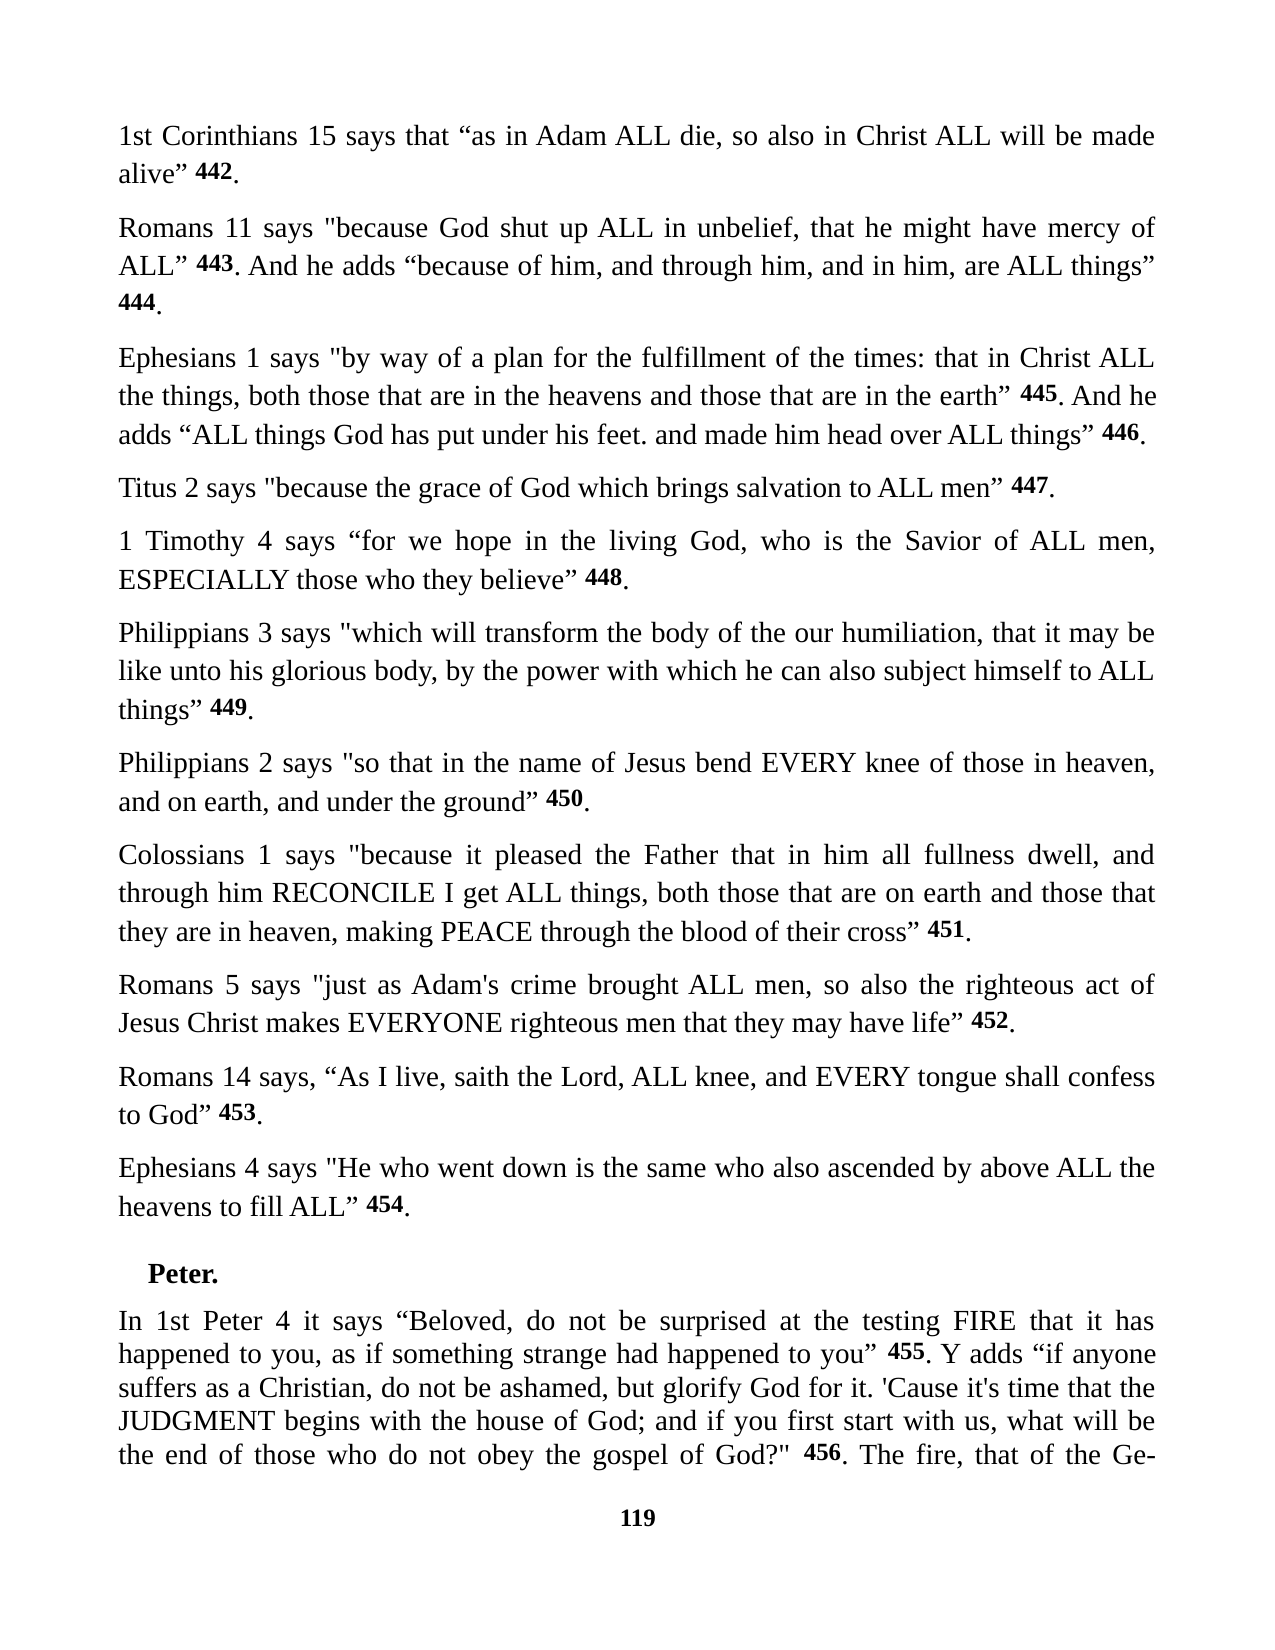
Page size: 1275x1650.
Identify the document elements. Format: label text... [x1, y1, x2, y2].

text Romans 5 says "just as Adam's crime brought ALL men, so also the righteous act of Jesus Christ makes EVERYONE righteous men that they may have life” . [118, 967, 1157, 1039]
text Ephesians 4 says "He who went down is the same who also ascended by above ALL the heavens to fill ALL” . [118, 1150, 1157, 1222]
text In 1st Peter 4 it says “Beloved, do not be surprised at the testing FIRE that it has happened to you, as if something strange had happened to you” . Y adds “if anyone suffers as a Christian, do not be ashamed, but glorify God for it. 'Cause it's time that the JUDGMENT begins with the house of God; and if you first start with us, what will be the end of those who do not obey the gospel of God?" . The fire, that of the Ge- [118, 1303, 1157, 1470]
text Philippians 3 says "which will transform the body of the our humiliation, that it may be like unto his glorious body, by the power with which he can also subject himself to ALL things” . [118, 615, 1157, 726]
text Romans 14 says, “As I live, saith the Lord, ALL knee, and EVERY tongue shall confess to God” . [118, 1059, 1157, 1131]
subtitle Peter. [148, 1257, 1157, 1290]
text 1 Timothy 4 says “for we hope in the living God, who is the Savior of ALL men, ESPECIALLY those who they believe” . [118, 523, 1157, 595]
text Romans 11 says "because God shut up ALL in unbelief, that he might have mercy of ALL” . And he adds “because of him, and through him, and in him, are ALL things” . [118, 210, 1157, 320]
text Ephesians 1 says "by way of a plan for the fulfillment of the times: that in Christ ALL the things, both those that are in the heavens and those that are in the earth” . And he adds “ALL things God has put under his feet. and made him head over ALL things” . [118, 340, 1157, 451]
text 1st Corinthians 15 says that “as in Adam ALL die, so also in Christ ALL will be made alive” . [118, 118, 1157, 190]
text Colossians 1 says "because it pleased the Father that in him all fullness dwell, and through him RECONCILE I get ALL things, both those that are on earth and those that they are in heaven, making PEACE through the blood of their cross” . [118, 837, 1157, 947]
text Titus 2 says "because the grace of God which brings salvation to ALL men” . [118, 470, 1157, 504]
text Philippians 2 says "so that in the name of Jesus bend EVERY knee of those in heaven, and on earth, and under the ground” . [118, 745, 1157, 817]
